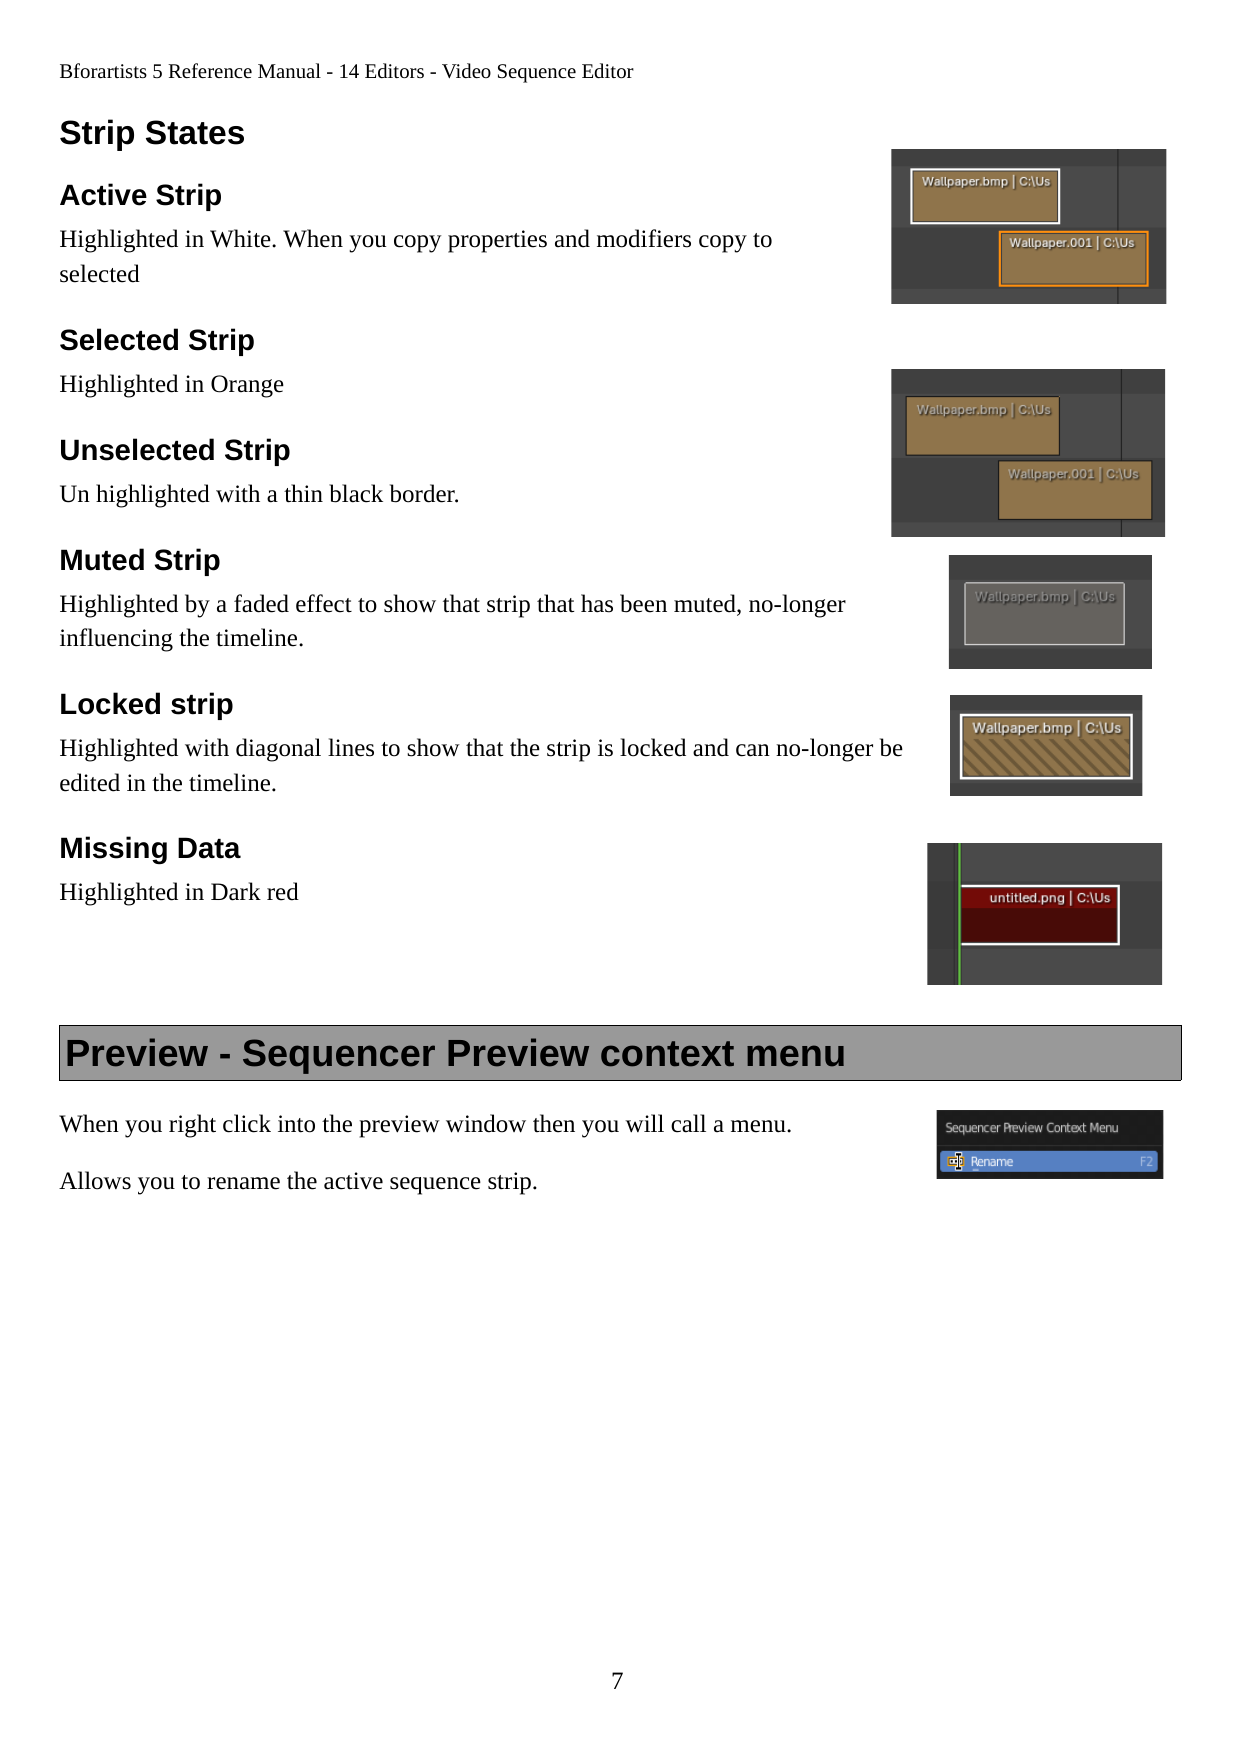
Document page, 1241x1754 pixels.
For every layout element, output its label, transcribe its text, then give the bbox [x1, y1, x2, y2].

picture [936, 1110, 1164, 1179]
text [1143, 733, 1181, 796]
text Allows you to rename the active sequence strip. [59, 1166, 1181, 1195]
subtitle Strip States [59, 113, 1181, 151]
subtitle Active Strip [59, 178, 891, 212]
text Un highlighted with a thin black border. [59, 479, 891, 508]
text When you right click into the preview window then you will call a menu. [59, 1109, 1181, 1137]
subtitle Selected Strip [59, 323, 1181, 356]
subtitle Muted Strip [59, 542, 1181, 576]
text Highlighted with diagonal lines to show that the strip is locked and can no-longer be edited in the timeline. [59, 733, 950, 796]
subtitle Locked strip [59, 687, 1181, 721]
picture [927, 843, 1163, 985]
text Highlighted in Orange [59, 369, 891, 398]
table_header Preview - Sequencer Preview context menu [60, 1026, 1181, 1080]
subtitle [1166, 433, 1181, 466]
picture [891, 149, 1167, 304]
text [1166, 369, 1181, 398]
text [1163, 877, 1181, 906]
subtitle Unselected Strip [59, 433, 891, 466]
picture [950, 695, 1143, 796]
text Highlighted by a faded effect to show that strip that has been muted, no-longer influencing the timeline. [59, 589, 948, 652]
text Highlighted in Dark red [59, 877, 927, 906]
text Highlighted in White. When you copy properties and modifiers copy to selected [59, 224, 891, 288]
subtitle Missing Data [59, 831, 1181, 865]
subtitle [1167, 178, 1181, 212]
picture [948, 555, 1152, 669]
picture [891, 369, 1166, 537]
